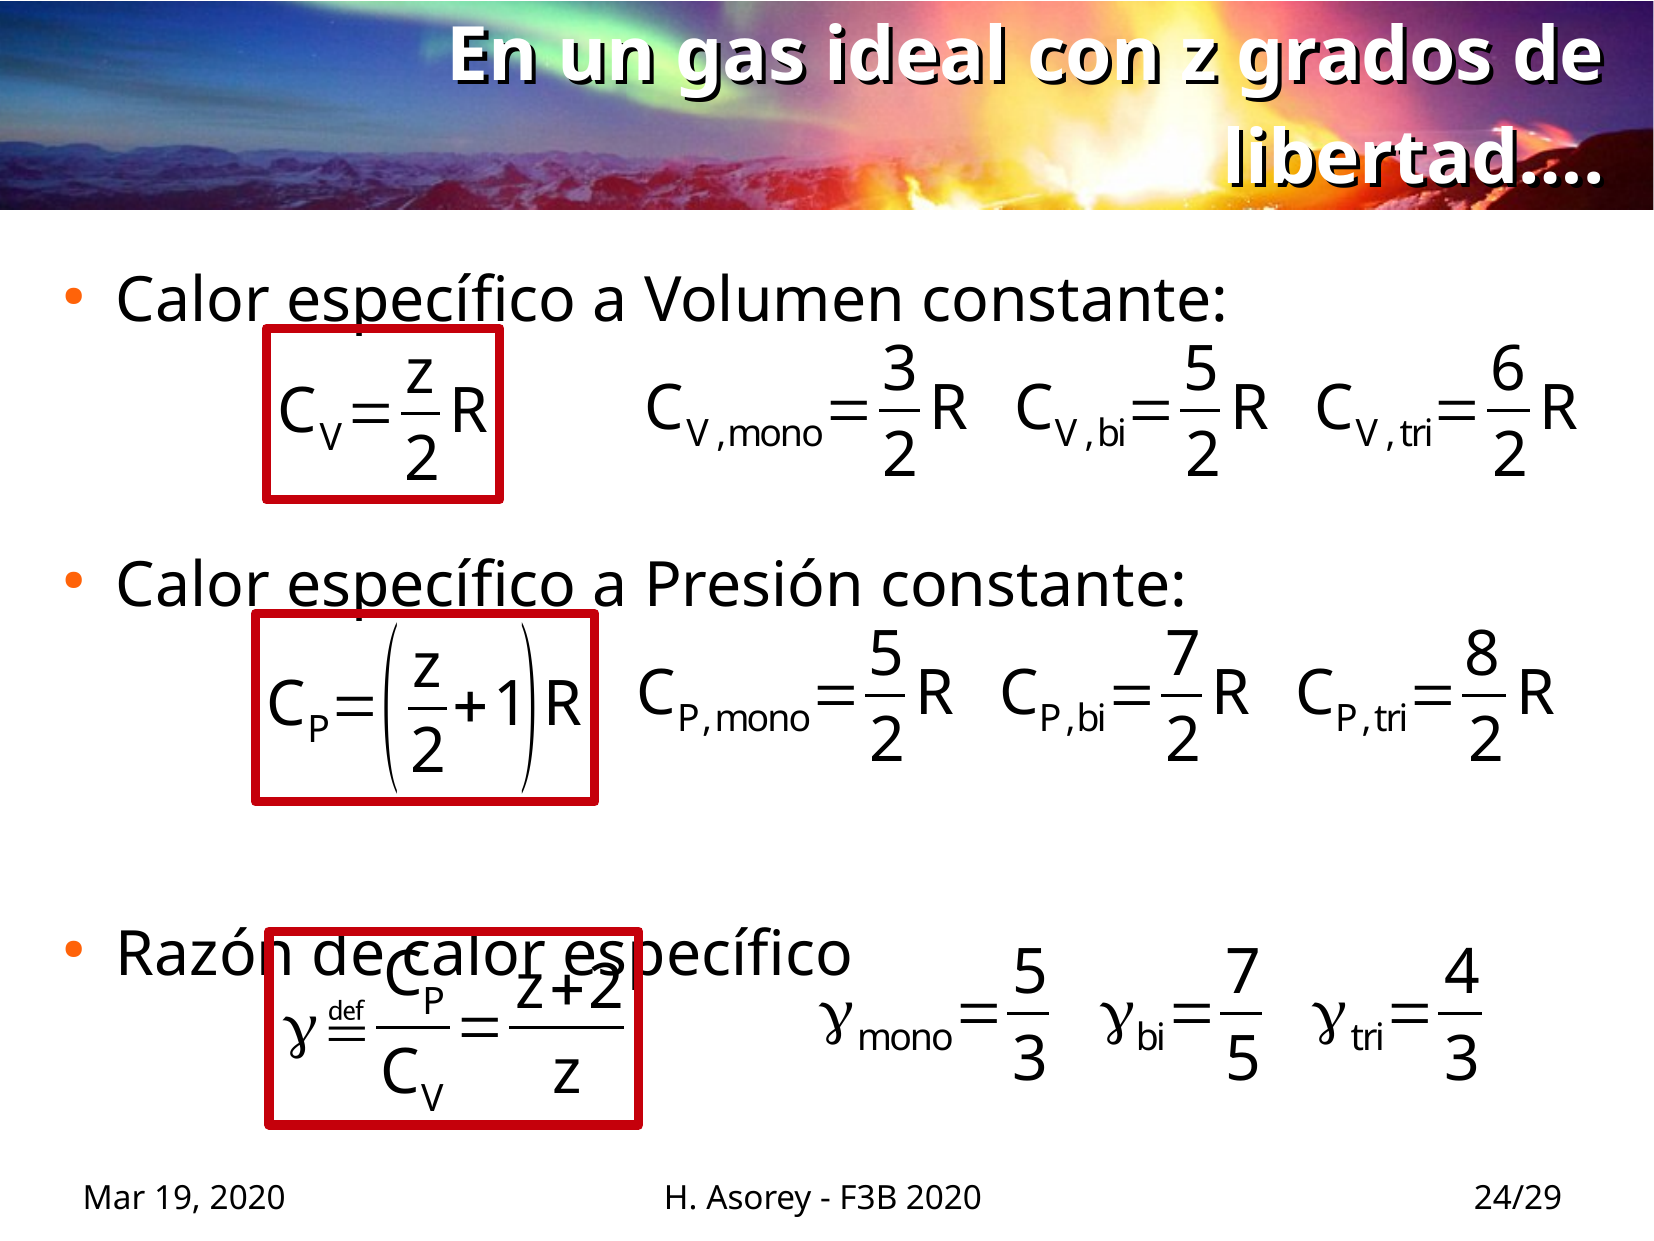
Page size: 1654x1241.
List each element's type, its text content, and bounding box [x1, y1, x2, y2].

chart [260, 618, 591, 798]
chart [637, 330, 1585, 492]
chart [810, 933, 1492, 1096]
list Calor específico a Volumen constante: Calor específico a Presión constante: Razón de calor específico [45, 255, 1606, 1156]
chart [271, 333, 496, 496]
picture [0, 1, 1654, 210]
title En un gas ideal con z grados de libertad…. [45, 15, 1606, 191]
chart [273, 935, 634, 1121]
chart [630, 615, 1562, 777]
